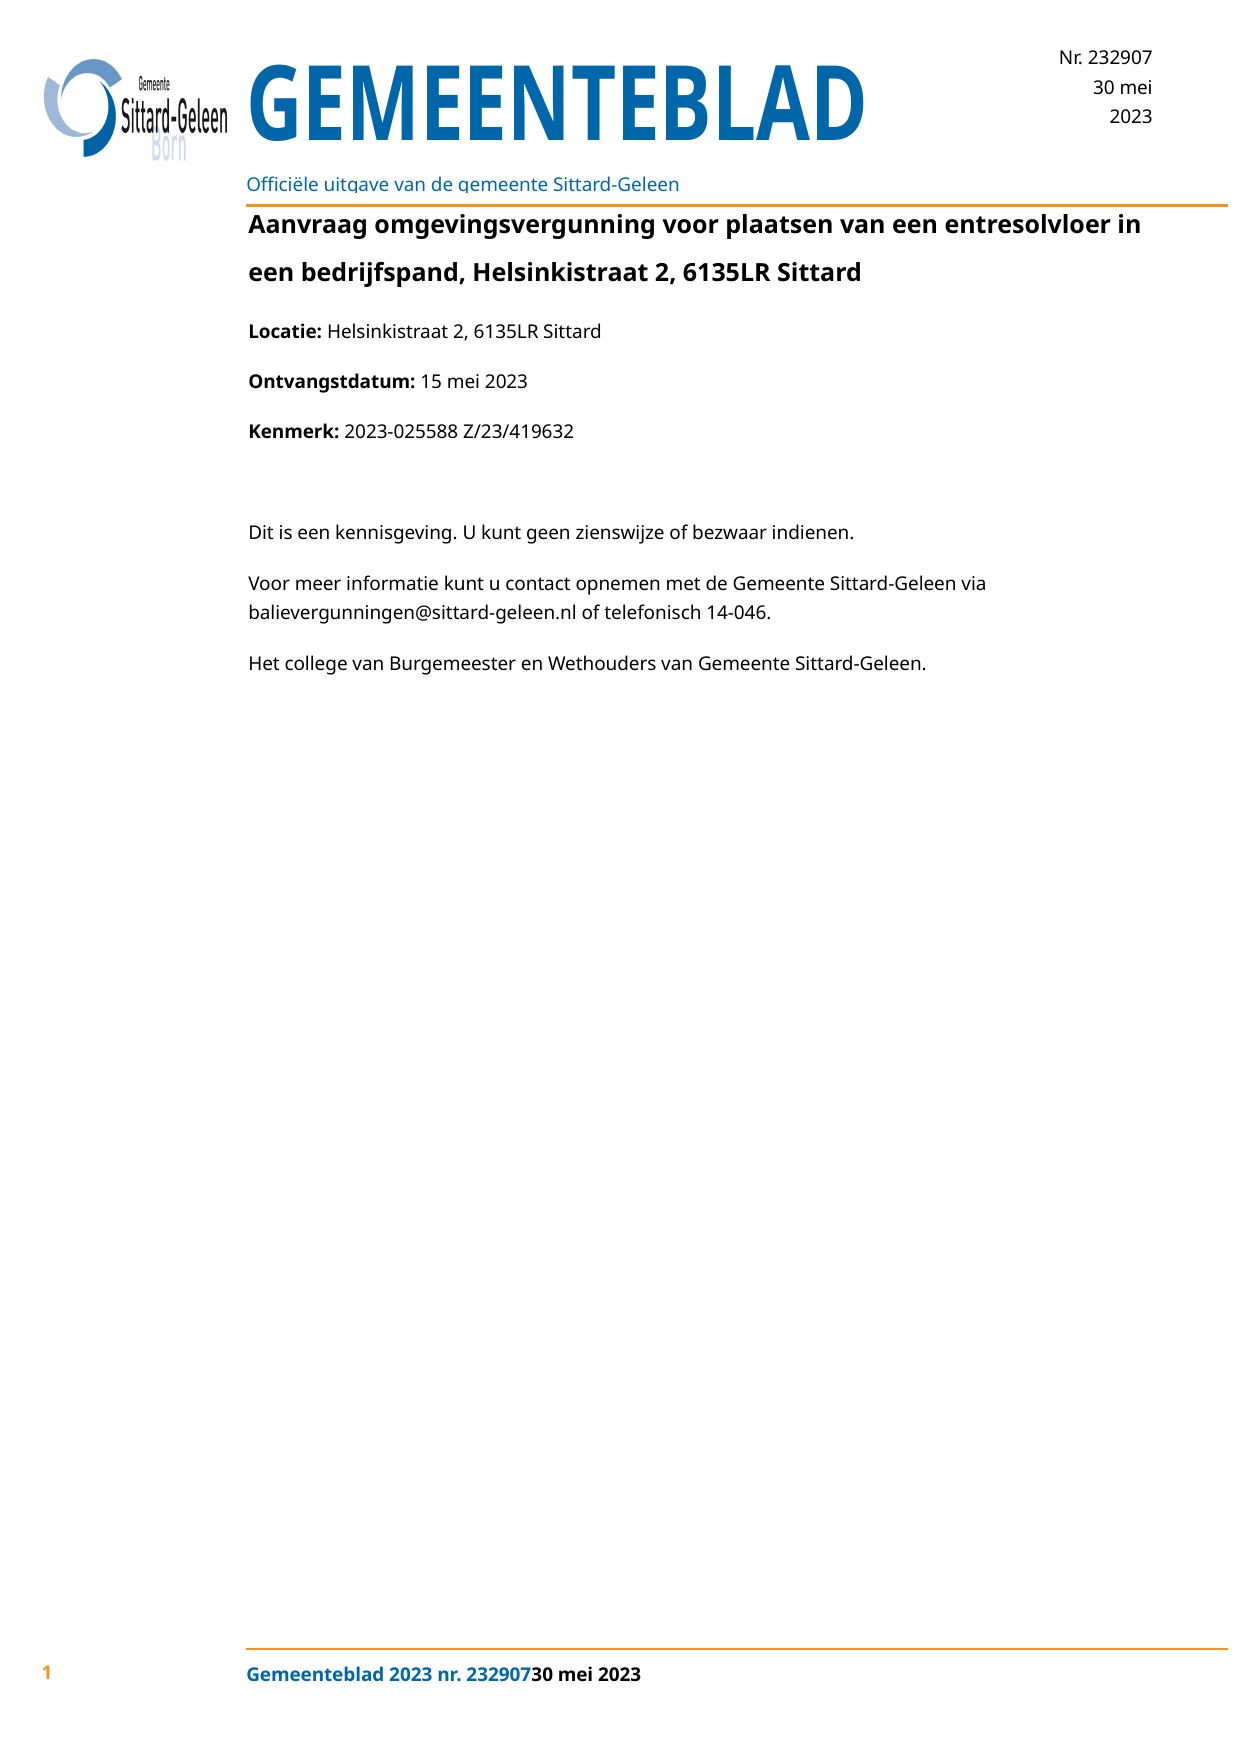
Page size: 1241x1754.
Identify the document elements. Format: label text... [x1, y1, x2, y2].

text Het college van Burgemeester en Wethouders van Gemeente Sittard-Geleen. [248, 650, 1152, 676]
text Kenmerk: 2023-025588 Z/23/419632 [248, 419, 1152, 444]
text Ontvangstdatum: 15 mei 2023 [248, 368, 1152, 394]
text Voor meer informatie kunt u contact opnemen met de Gemeente Sittard-Geleen via balievergunningen@sittard-geleen.nl of telefonisch 14-046. [248, 570, 1152, 625]
text Locatie: Helsinkistraat 2, 6135LR Sittard [248, 318, 1152, 344]
text Aanvraag omgevingsvergunning voor plaatsen van een entresolvloer in een bedrijfspand, Helsinkistraat 2, 6135LR Sittard [248, 207, 1152, 288]
picture [41, 47, 231, 172]
text Dit is een kennisgeving. U kunt geen zienswijze of bezwaar indienen. [248, 519, 1152, 545]
